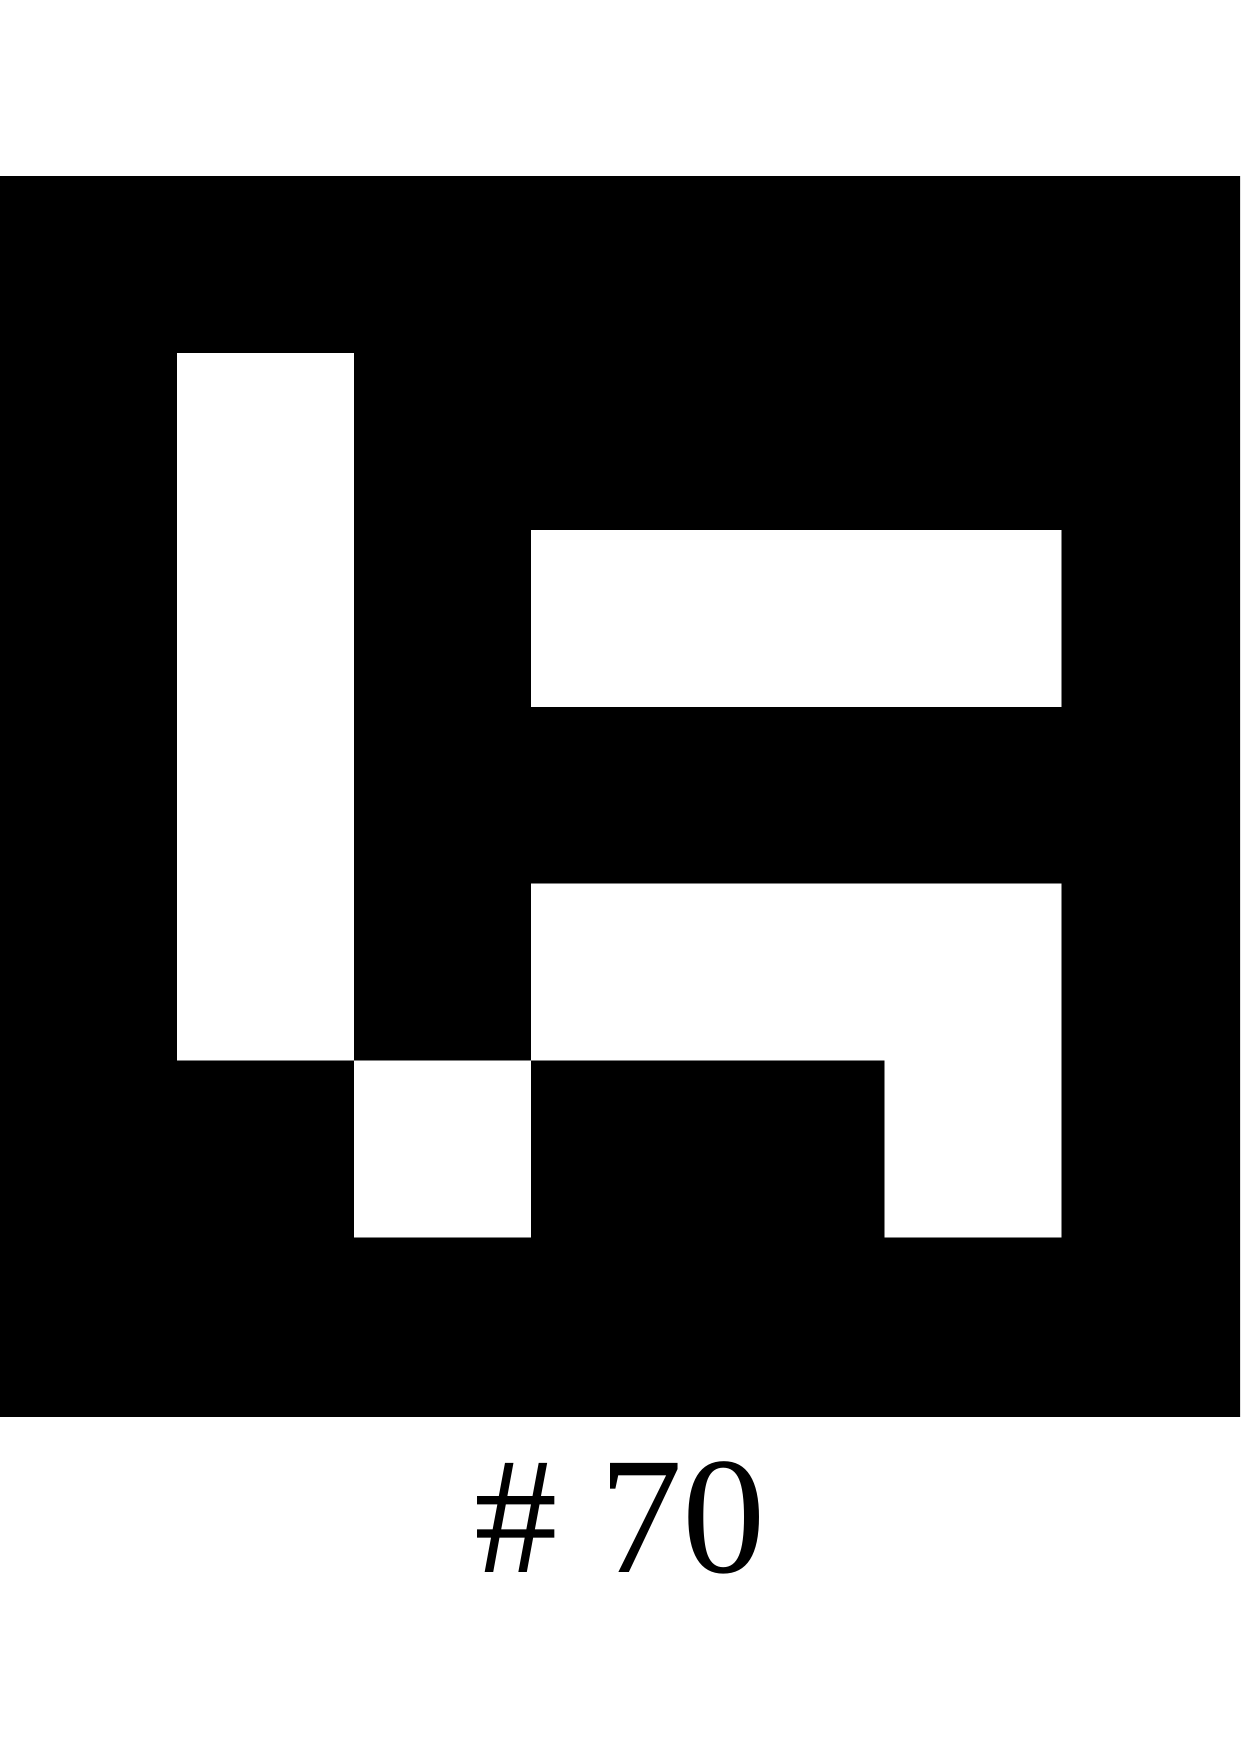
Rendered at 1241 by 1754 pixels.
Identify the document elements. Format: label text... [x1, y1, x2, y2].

text # 70 [118, 1417, 1122, 1608]
picture [0, 176, 1241, 1417]
